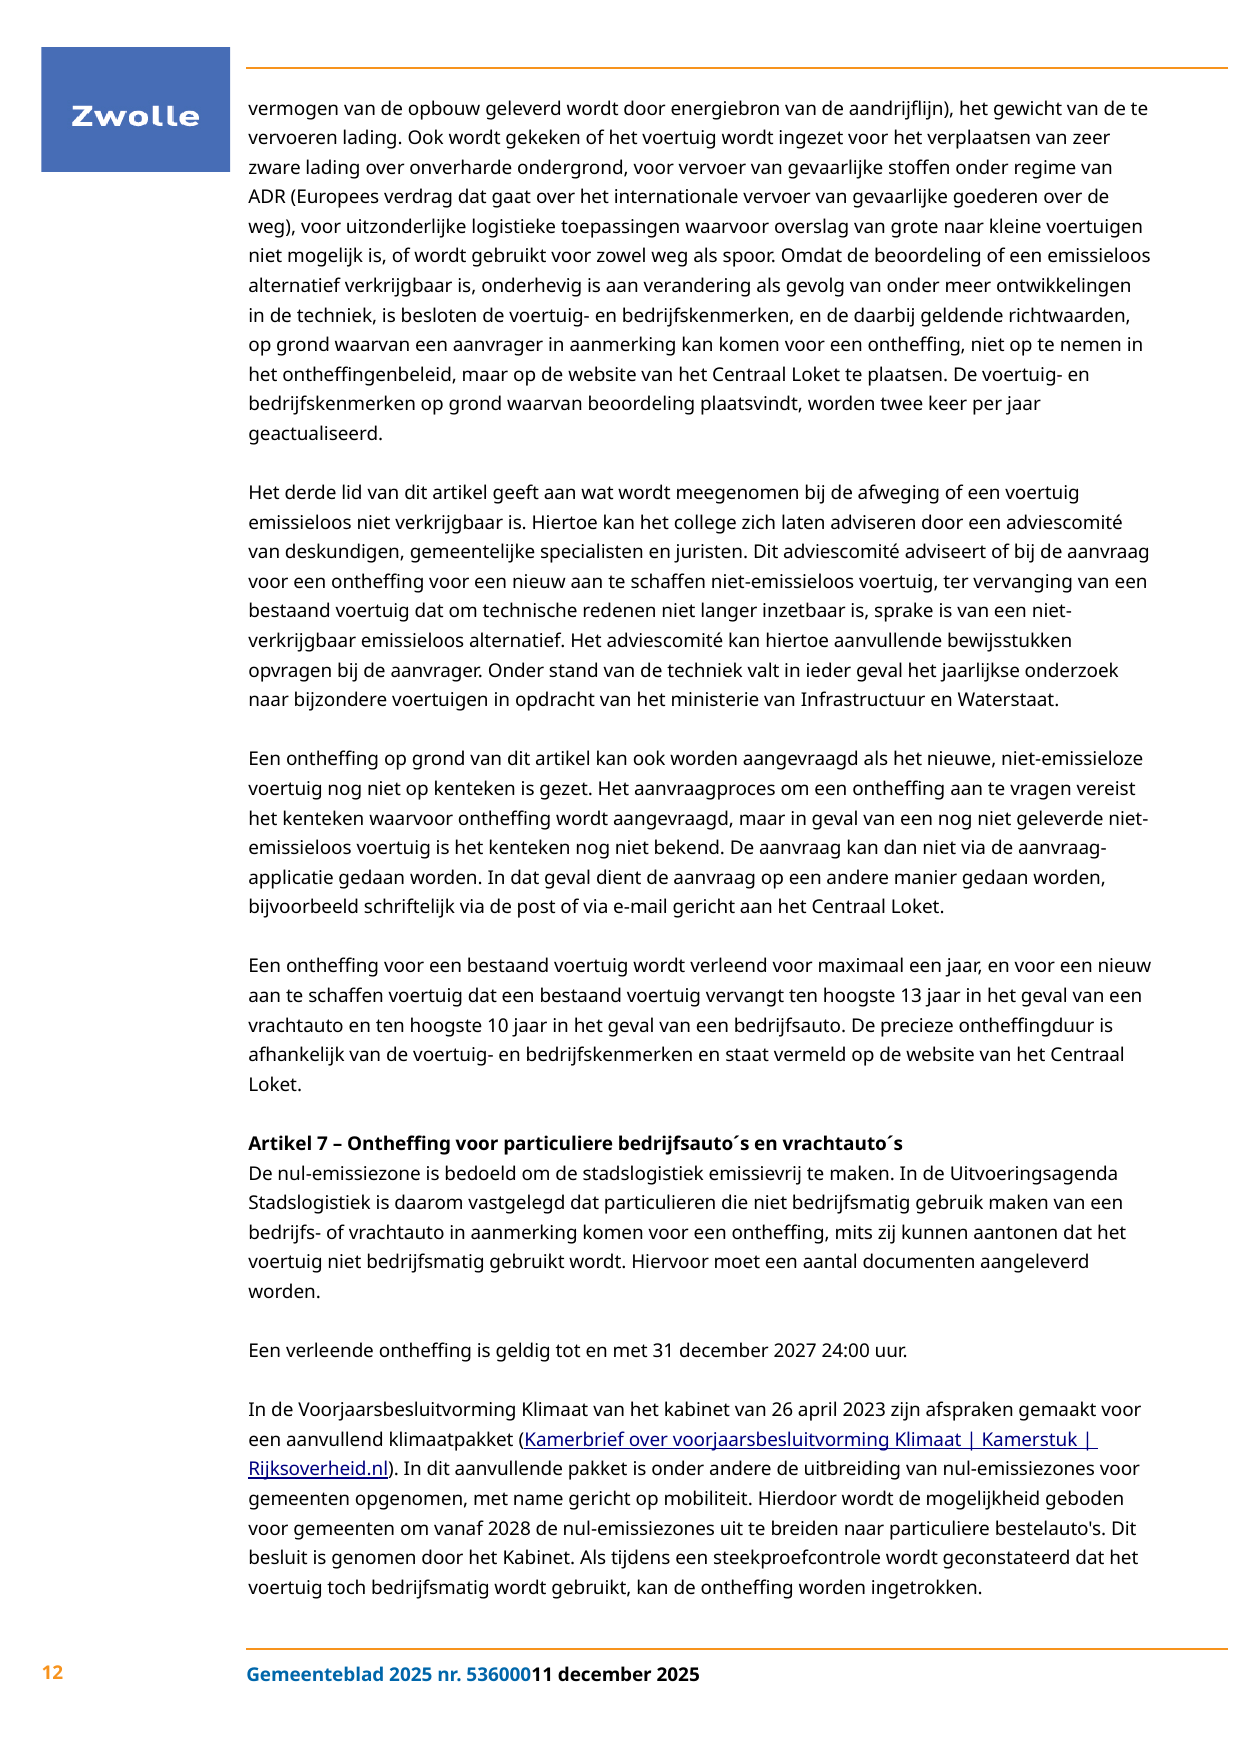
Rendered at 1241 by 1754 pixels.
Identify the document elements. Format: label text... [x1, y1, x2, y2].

text Een verleende ontheffing is geldig tot en met 31 december 2027 24:00 uur. [248, 1337, 1152, 1363]
text In de Voorjaarsbesluitvorming Klimaat van het kabinet van 26 april 2023 zijn afspraken gemaakt voor een aanvullend klimaatpakket (Kamerbrief over voorjaarsbesluitvorming Klimaat | Kamerstuk | Rijksoverheid.nl). In dit aanvullende pakket is onder andere de uitbreiding van nul-emissiezones voor gemeenten opgenomen, met name gericht op mobiliteit. Hierdoor wordt de mogelijkheid geboden voor gemeenten om vanaf 2028 de nul-emissiezones uit te breiden naar particuliere bestelauto's. Dit besluit is genomen door het Kabinet. Als tijdens een steekproefcontrole wordt geconstateerd dat het voertuig toch bedrijfsmatig wordt gebruikt, kan de ontheffing worden ingetrokken. [248, 1396, 1152, 1600]
text Een ontheffing op grond van dit artikel kan ook worden aangevraagd als het nieuwe, niet-emissieloze voertuig nog niet op kenteken is gezet. Het aanvraagproces om een ontheffing aan te vragen vereist het kenteken waarvoor ontheffing wordt aangevraagd, maar in geval van een nog niet geleverde niet-emissieloos voertuig is het kenteken nog niet bekend. De aanvraag kan dan niet via de aanvraag-applicatie gedaan worden. In dat geval dient de aanvraag op een andere manier gedaan worden, bijvoorbeeld schriftelijk via de post of via e-mail gericht aan het Centraal Loket. [248, 746, 1152, 919]
text Artikel 7 – Ontheffing voor particuliere bedrijfsauto´s en vrachtauto´s [248, 1130, 1152, 1156]
text De nul-emissiezone is bedoeld om de stadslogistiek emissievrij te maken. In de Uitvoeringsagenda Stadslogistiek is daarom vastgelegd dat particulieren die niet bedrijfsmatig gebruik maken van een bedrijfs- of vrachtauto in aanmerking komen voor een ontheffing, mits zij kunnen aantonen dat het voertuig niet bedrijfsmatig gebruikt wordt. Hiervoor moet een aantal documenten aangeleverd worden. [248, 1160, 1152, 1304]
text Een ontheffing voor een bestaand voertuig wordt verleend voor maximaal een jaar, en voor een nieuw aan te schaffen voertuig dat een bestaand voertuig vervangt ten hoogste 13 jaar in het geval van een vrachtauto en ten hoogste 10 jaar in het geval van een bedrijfsauto. De precieze ontheffingduur is afhankelijk van de voertuig- en bedrijfskenmerken en staat vermeld op de website van het Centraal Loket. [248, 953, 1152, 1097]
text vermogen van de opbouw geleverd wordt door energiebron van de aandrijflijn), het gewicht van de te vervoeren lading. Ook wordt gekeken of het voertuig wordt ingezet voor het verplaatsen van zeer zware lading over onverharde ondergrond, voor vervoer van gevaarlijke stoffen onder regime van ADR (Europees verdrag dat gaat over het internationale vervoer van gevaarlijke goederen over de weg), voor uitzonderlijke logistieke toepassingen waarvoor overslag van grote naar kleine voertuigen niet mogelijk is, of wordt gebruikt voor zowel weg als spoor. Omdat de beoordeling of een emissieloos alternatief verkrijgbaar is, onderhevig is aan verandering als gevolg van onder meer ontwikkelingen in de techniek, is besloten de voertuig- en bedrijfskenmerken, en de daarbij geldende richtwaarden, op grond waarvan een aanvrager in aanmerking kan komen voor een ontheffing, niet op te nemen in het ontheffingenbeleid, maar op de website van het Centraal Loket te plaatsen. De voertuig- en bedrijfskenmerken op grond waarvan beoordeling plaatsvindt, worden twee keer per jaar geactualiseerd. [248, 95, 1152, 446]
text Het derde lid van dit artikel geeft aan wat wordt meegenomen bij de afweging of een voertuig emissieloos niet verkrijgbaar is. Hiertoe kan het college zich laten adviseren door een adviescomité van deskundigen, gemeentelijke specialisten en juristen. Dit adviescomité adviseert of bij de aanvraag voor een ontheffing voor een nieuw aan te schaffen niet-emissieloos voertuig, ter vervanging van een bestaand voertuig dat om technische redenen niet langer inzetbaar is, sprake is van een niet-verkrijgbaar emissieloos alternatief. Het adviescomité kan hiertoe aanvullende bewijsstukken opvragen bij de aanvrager. Onder stand van de techniek valt in ieder geval het jaarlijkse onderzoek naar bijzondere voertuigen in opdracht van het ministerie van Infrastructuur en Waterstaat. [248, 479, 1152, 712]
picture [41, 47, 231, 172]
